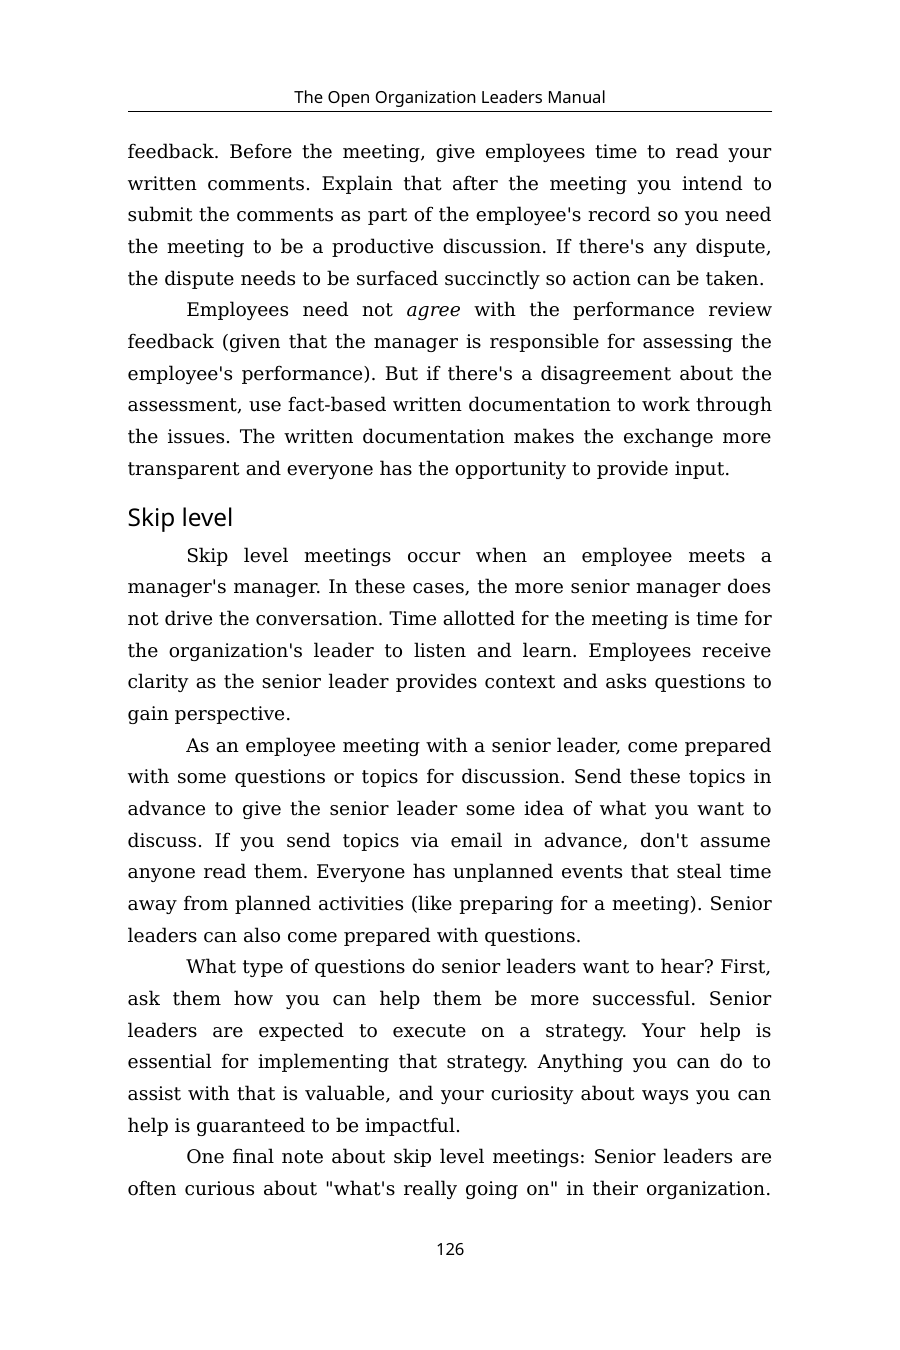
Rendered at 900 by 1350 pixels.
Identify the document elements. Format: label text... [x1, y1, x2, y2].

text Skip level meetings occur when an employee meets a manager's manager. In these cases, the more senior manager does not drive the conversation. Time allotted for the meeting is time for the organization's leader to listen and learn. Employees receive clarity as the senior leader provides context and asks questions to gain perspective. [127, 544, 772, 725]
text What type of questions do senior leaders want to hear? First, ask them how you can help them be more successful. Senior leaders are expected to execute on a strategy. Your help is essential for implementing that strategy. Anything you can do to assist with that is valuable, and your curiosity about ways you can help is guaranteed to be impactful. [127, 956, 772, 1136]
text As an employee meeting with a senior leader, come prepared with some questions or topics for discussion. Send these topics in advance to give the senior leader some idea of what you want to discuss. If you send topics via email in advance, don't assume anyone read them. Everyone has unplanned events that steal time away from planned activities (like preparing for a meeting). Senior leaders can also come prepared with questions. [127, 734, 772, 946]
subtitle Skip level [127, 504, 772, 533]
text One final note about skip level meetings: Senior leaders are often curious about "what's really going on" in their organization. [127, 1146, 772, 1200]
text Employees need not agree with the performance review feedback (given that the manager is responsible for assessing the employee's performance). But if there's a disagreement about the assessment, use fact-based written documentation to work through the issues. The written documentation makes the exchange more transparent and everyone has the opportunity to provide input. [127, 299, 772, 479]
text feedback. Before the meeting, give employees time to read your written comments. Explain that after the meeting you intend to submit the comments as part of the employee's record so you need the meeting to be a productive discussion. If there's any dispute, the dispute needs to be surfaced succinctly so action can be taken. [127, 141, 772, 289]
